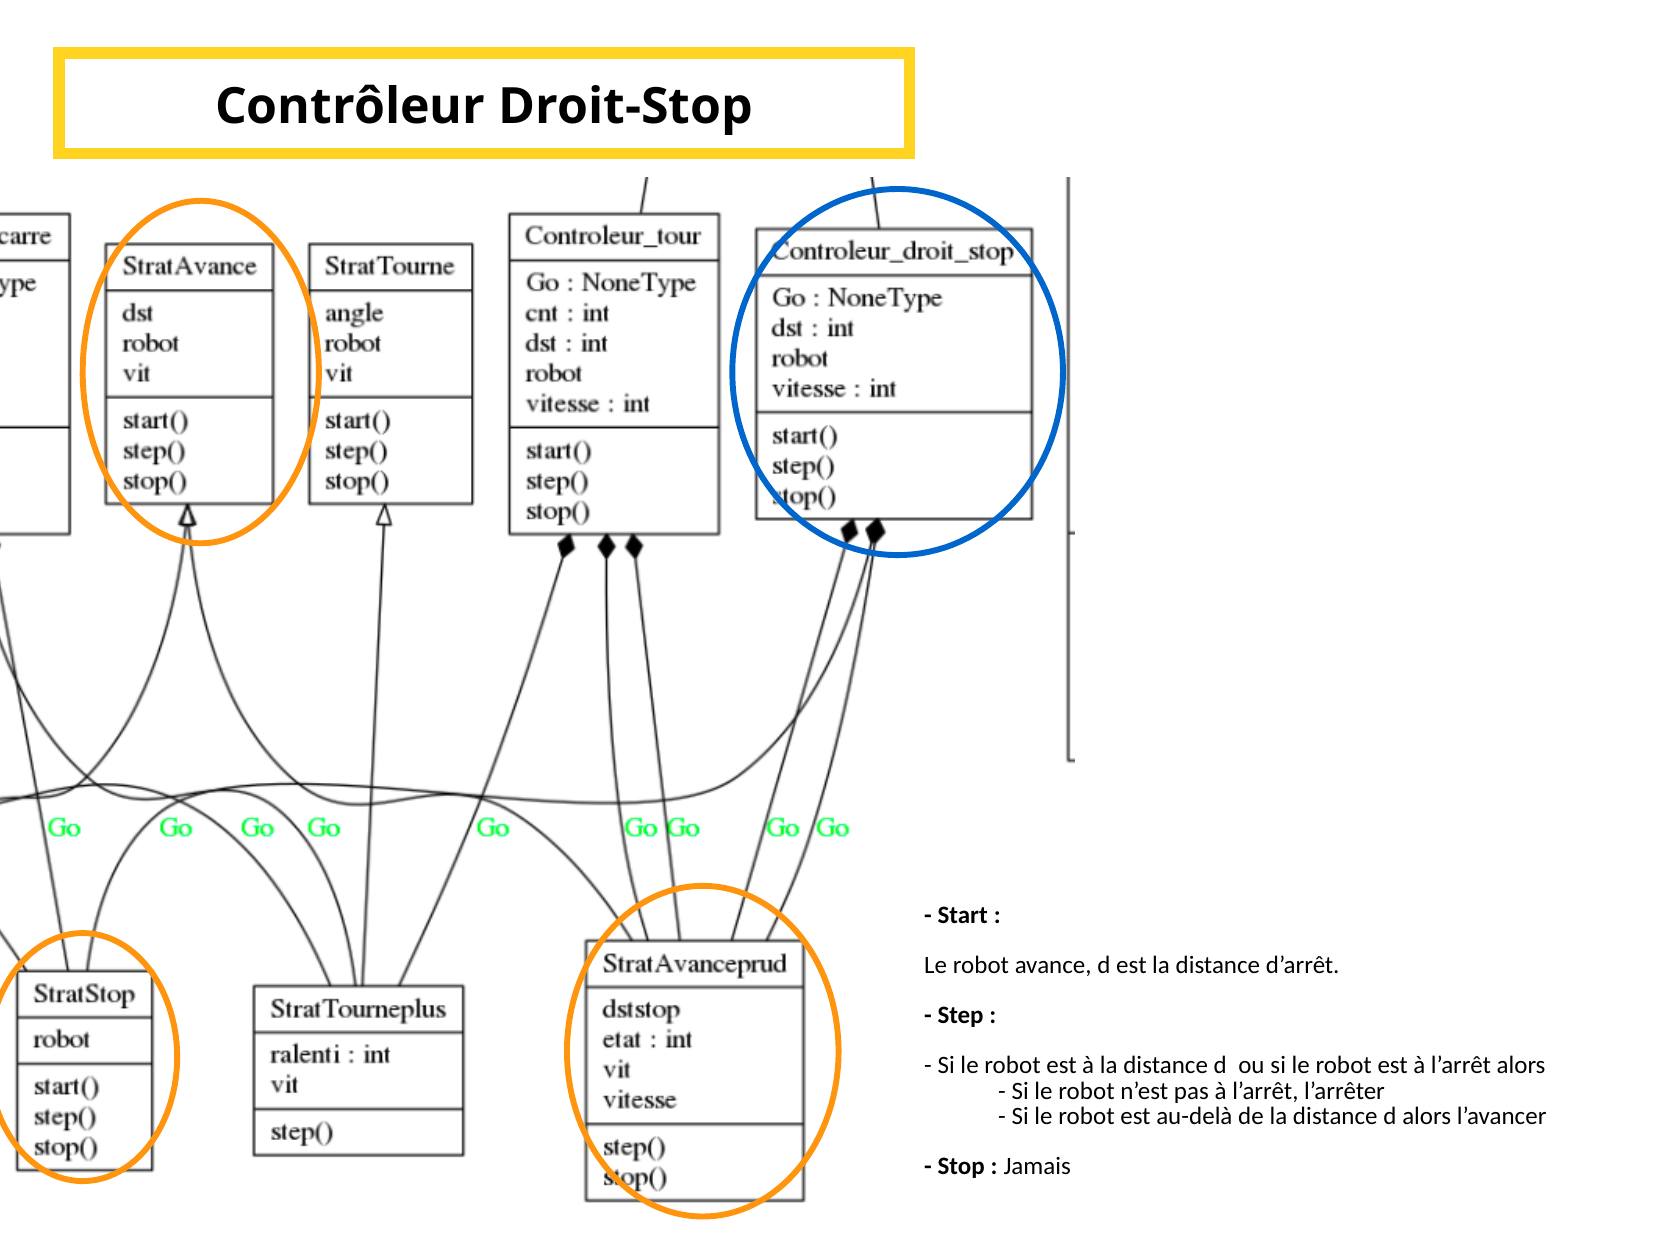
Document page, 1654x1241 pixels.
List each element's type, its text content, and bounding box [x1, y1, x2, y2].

picture [0, 177, 1075, 1215]
title Contrôleur Droit-Stop [59, 53, 910, 154]
picture [0, 937, 174, 1178]
text_box - Start : Le robot avance, d est la distance d’arrêt. - Step : - Si le robot est à la distance d ou si le robot est à l’arrêt alors - Si le robot n’est pas à l’arrêt, l’arrêter - Si le robot est au-delà de la distance d alors l’avancer - Stop : Jamais [909, 897, 1642, 1205]
picture [570, 889, 835, 1213]
